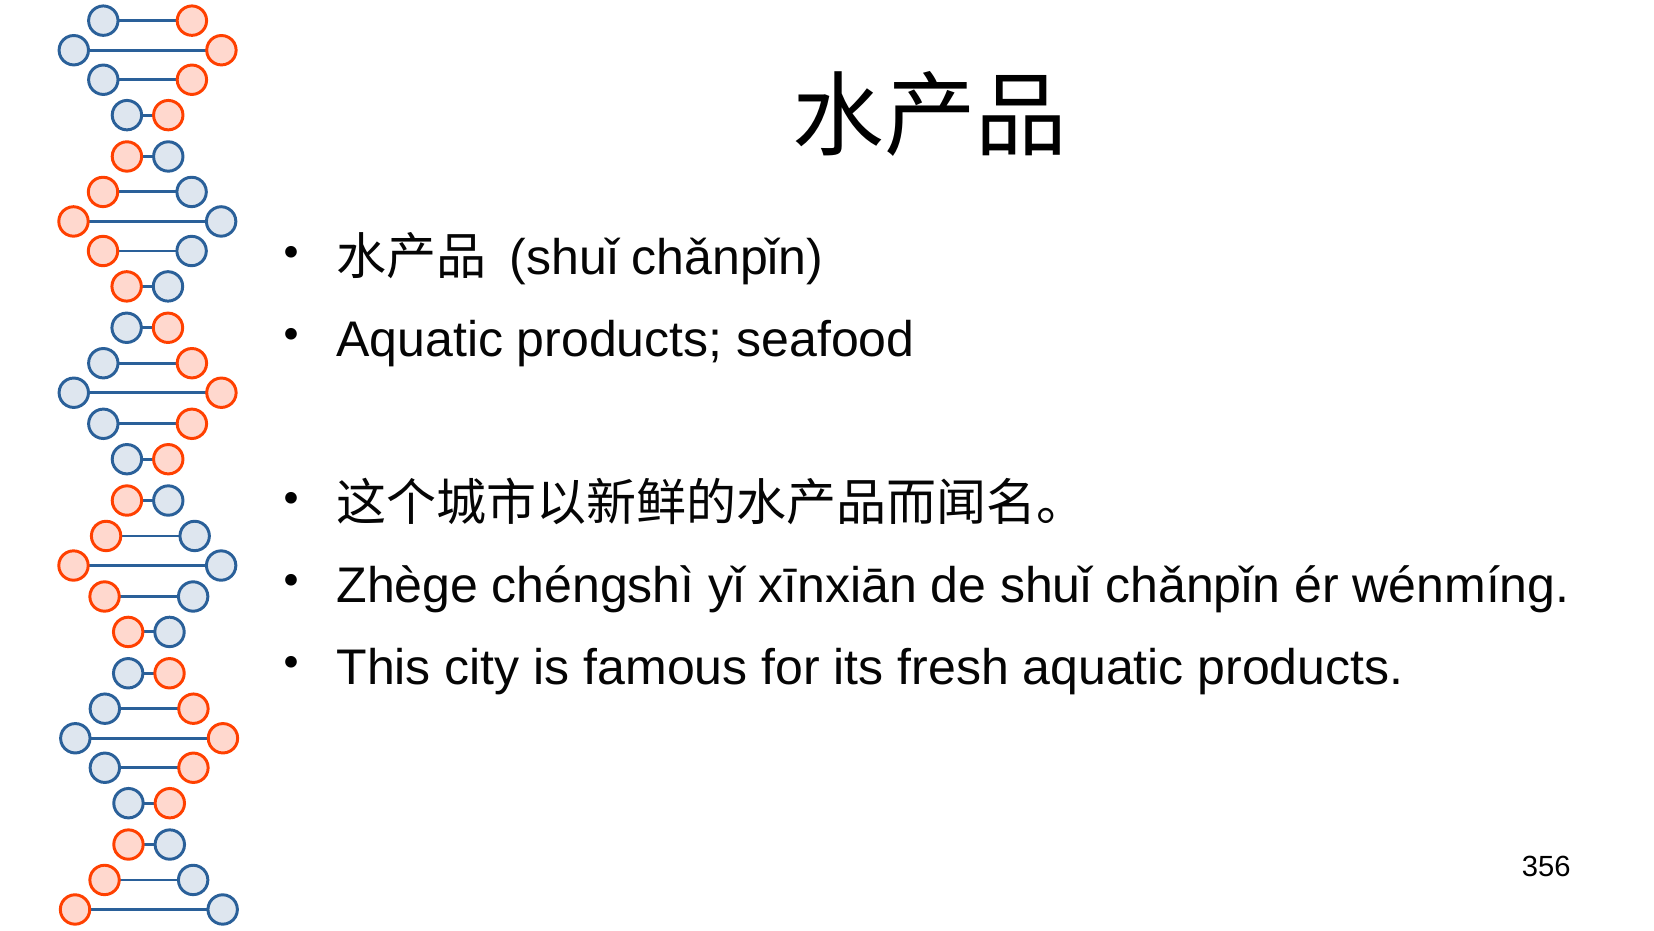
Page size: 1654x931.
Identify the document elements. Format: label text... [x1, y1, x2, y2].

title 水产品 [265, 35, 1595, 189]
list 水产品 (shuǐ chǎnpǐn) Aquatic products; seafood 这个城市以新鲜的水产品而闻名。 Zhège chéngshì yǐ xīnxiān de shuǐ chǎnpǐn ér wénmíng. This city is famous for its fresh aquatic products. [265, 224, 1595, 764]
